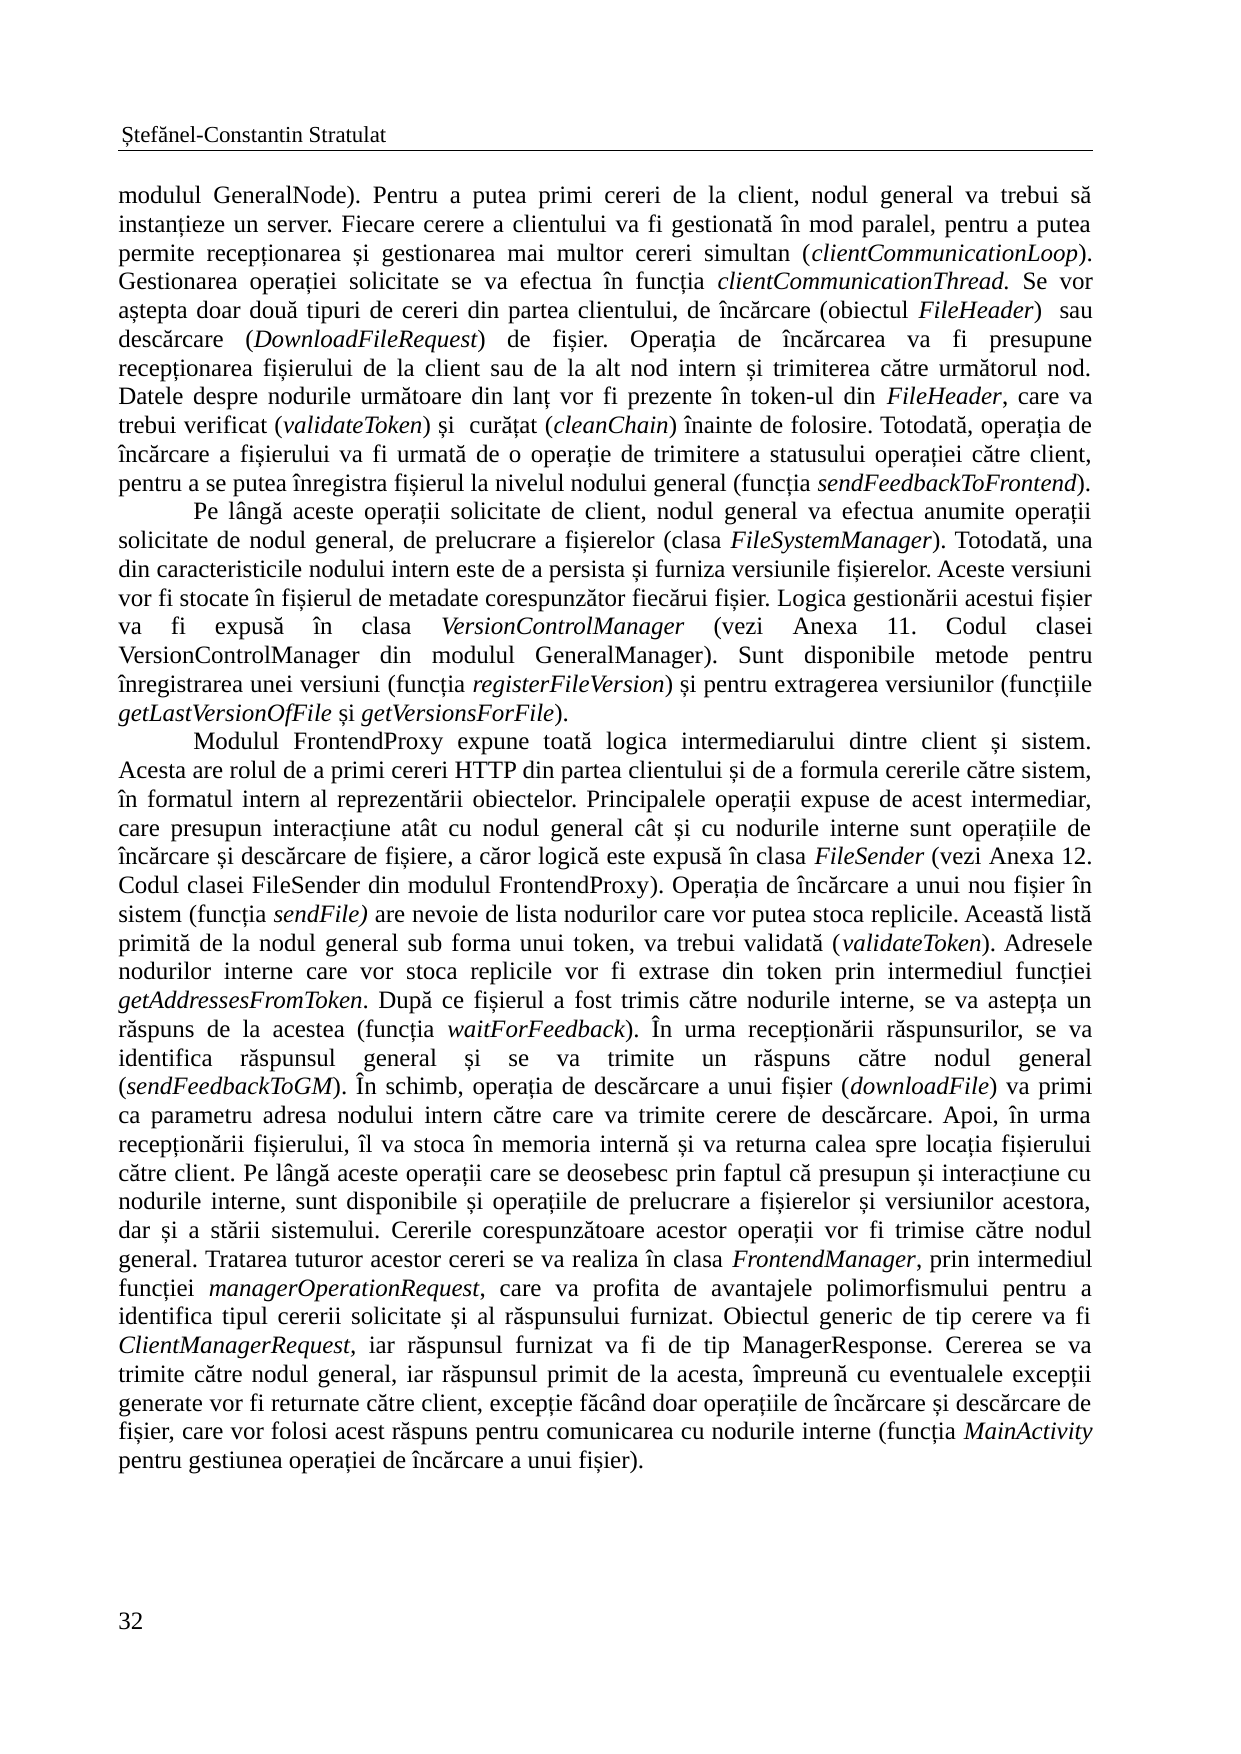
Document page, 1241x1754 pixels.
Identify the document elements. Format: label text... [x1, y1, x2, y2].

text modulul GeneralNode). Pentru a putea primi cereri de la client, nodul general va trebui să instanțieze un server. Fiecare cerere a clientului va fi gestionată în mod paralel, pentru a putea permite recepționarea și gestionarea mai multor cereri simultan (clientCommunicationLoop). Gestionarea operației solicitate se va efectua în funcția clientCommunicationThread. Se vor aștepta doar două tipuri de cereri din partea clientului, de încărcare (obiectul FileHeader) sau descărcare (DownloadFileRequest) de fișier. Operația de încărcarea va fi presupune recepționarea fișierului de la client sau de la alt nod intern și trimiterea către următorul nod. Datele despre nodurile următoare din lanț vor fi prezente în token-ul din FileHeader, care va trebui verificat (validateToken) și curățat (cleanChain) înainte de folosire. Totodată, operația de încărcare a fișierului va fi urmată de o operație de trimitere a statusului operației către client, pentru a se putea înregistra fișierul la nivelul nodului general (funcția sendFeedbackToFrontend). [118, 180, 1093, 496]
text Pe lângă aceste operații solicitate de client, nodul general va efectua anumite operații solicitate de nodul general, de prelucrare a fișierelor (clasa FileSystemManager). Totodată, una din caracteristicile nodului intern este de a persista și furniza versiunile fișierelor. Aceste versiuni vor fi stocate în fișierul de metadate corespunzător fiecărui fișier. Logica gestionării acestui fișier va fi expusă în clasa VersionControlManager (vezi Anexa 11. Codul clasei VersionControlManager din modulul GeneralManager). Sunt disponibile metode pentru înregistrarea unei versiuni (funcția registerFileVersion) și pentru extragerea versiunilor (funcțiile getLastVersionOfFile și getVersionsForFile). [118, 496, 1093, 726]
text Modulul FrontendProxy expune toată logica intermediarului dintre client și sistem. Acesta are rolul de a primi cereri HTTP din partea clientului și de a formula cererile către sistem, în formatul intern al reprezentării obiectelor. Principalele operații expuse de acest intermediar, care presupun interacțiune atât cu nodul general cât și cu nodurile interne sunt operațiile de încărcare și descărcare de fișiere, a căror logică este expusă în clasa FileSender (vezi Anexa 12. Codul clasei FileSender din modulul FrontendProxy). Operația de încărcare a unui nou fișier în sistem (funcția sendFile) are nevoie de lista nodurilor care vor putea stoca replicile. Această listă primită de la nodul general sub forma unui token, va trebui validată (validateToken). Adresele nodurilor interne care vor stoca replicile vor fi extrase din token prin intermediul funcției getAddressesFromToken. După ce fișierul a fost trimis către nodurile interne, se va astepța un răspuns de la acestea (funcția waitForFeedback). În urma recepționării răspunsurilor, se va identifica răspunsul general și se va trimite un răspuns către nodul general (sendFeedbackToGM). În schimb, operația de descărcare a unui fișier (downloadFile) va primi ca parametru adresa nodului intern către care va trimite cerere de descărcare. Apoi, în urma recepționării fișierului, îl va stoca în memoria internă și va returna calea spre locația fișierului către client. Pe lângă aceste operații care se deosebesc prin faptul că presupun și interacțiune cu nodurile interne, sunt disponibile și operațiile de prelucrare a fișierelor și versiunilor acestora, dar și a stării sistemului. Cererile corespunzătoare acestor operații vor fi trimise către nodul general. Tratarea tuturor acestor cereri se va realiza în clasa FrontendManager, prin intermediul funcției managerOperationRequest, care va profita de avantajele polimorfismului pentru a identifica tipul cererii solicitate și al răspunsului furnizat. Obiectul generic de tip cerere va fi ClientManagerRequest, iar răspunsul furnizat va fi de tip ManagerResponse. Cererea se va trimite către nodul general, iar răspunsul primit de la acesta, împreună cu eventualele excepții generate vor fi returnate către client, excepție făcând doar operațiile de încărcare și descărcare de fișier, care vor folosi acest răspuns pentru comunicarea cu nodurile interne (funcția MainActivity pentru gestiunea operației de încărcare a unui fișier). [118, 726, 1093, 1474]
